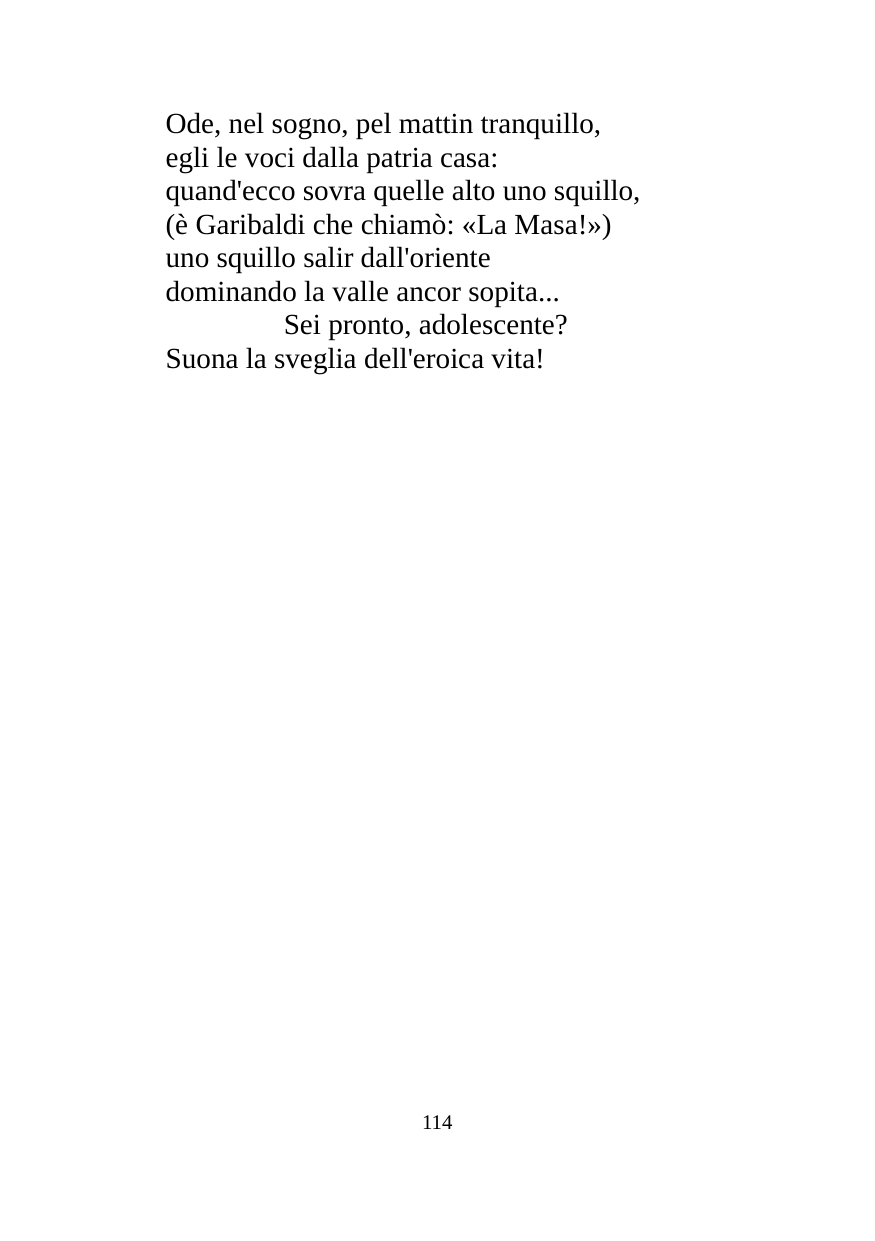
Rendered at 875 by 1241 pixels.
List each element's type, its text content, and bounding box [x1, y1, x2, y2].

text Sei pronto, adolescente? Suona la sveglia dell'eroica vita! [165, 307, 768, 374]
text Ode, nel sogno, pel mattin tranquillo, egli le voci dalla patria casa: quand'ecco sovra quelle alto uno squillo, (è Garibaldi che chiamò: «La Masa!») uno squillo salir dall'oriente dominando la valle ancor sopita... [165, 106, 768, 307]
